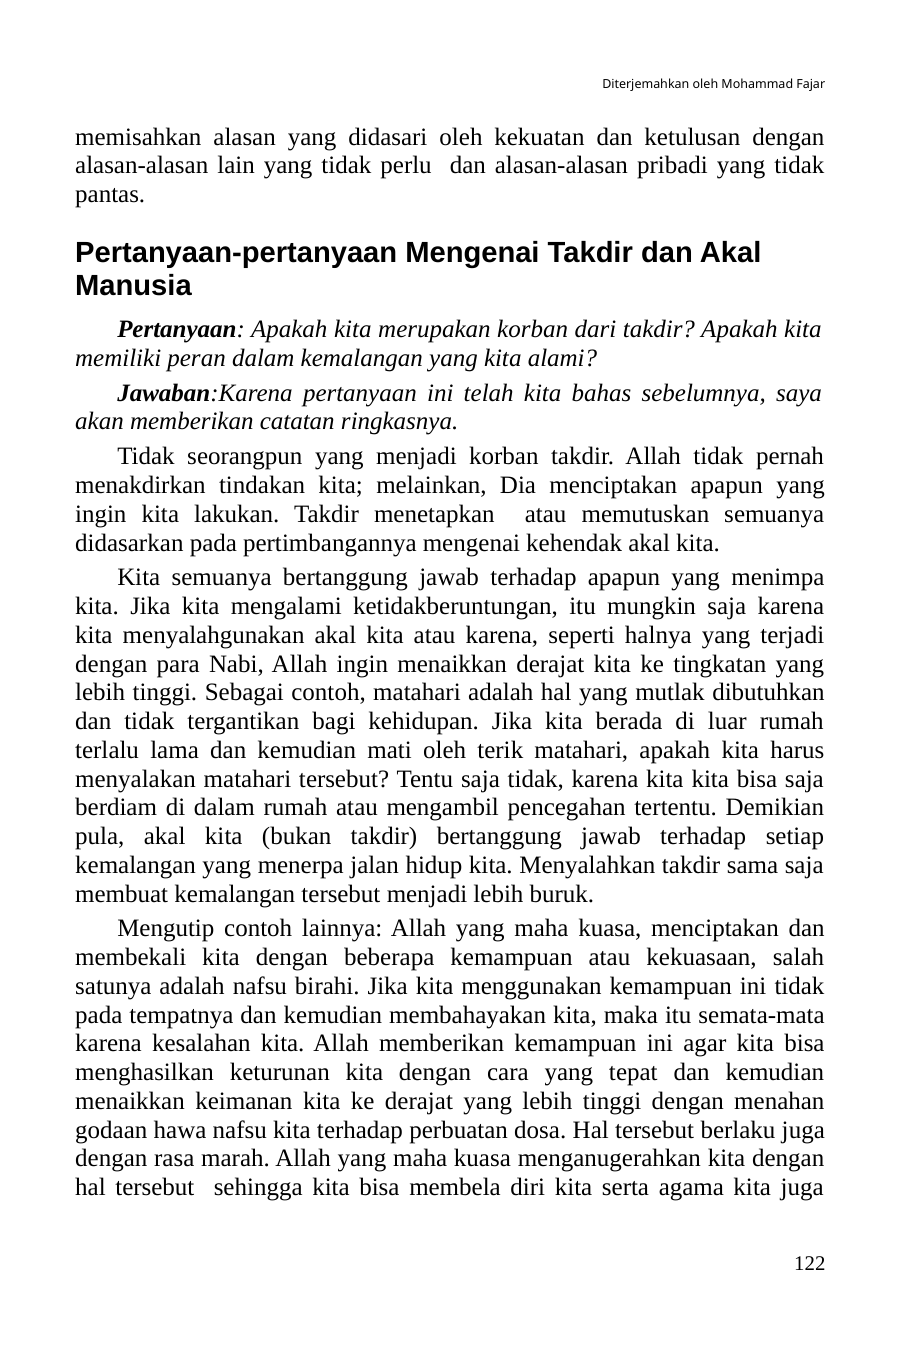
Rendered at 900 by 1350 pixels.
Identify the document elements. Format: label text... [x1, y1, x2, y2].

text Jawaban:Karena pertanyaan ini telah kita bahas sebelumnya, saya akan memberikan catatan ringkasnya. [75, 378, 825, 435]
text Kita semuanya bertanggung jawab terhadap apapun yang menimpa kita. Jika kita mengalami ketidakberuntungan, itu mungkin saja karena kita menyalahgunakan akal kita atau karena, seperti halnya yang terjadi dengan para Nabi, Allah ingin menaikkan derajat kita ke tingkatan yang lebih tinggi. Sebagai contoh, matahari adalah hal yang mutlak dibutuhkan dan tidak tergantikan bagi kehidupan. Jika kita berada di luar rumah terlalu lama dan kemudian mati oleh terik matahari, apakah kita harus menyalakan matahari tersebut? Tentu saja tidak, karena kita kita bisa saja berdiam di dalam rumah atau mengambil pencegahan tertentu. Demikian pula, akal kita (bukan takdir) bertanggung jawab terhadap setiap kemalangan yang menerpa jalan hidup kita. Menyalahkan takdir sama saja membuat kemalangan tersebut menjadi lebih buruk. [75, 562, 825, 907]
text memisahkan alasan yang didasari oleh kekuatan dan ketulusan dengan alasan-alasan lain yang tidak perlu dan alasan-alasan pribadi yang tidak pantas. [75, 122, 825, 208]
text Tidak seorangpun yang menjadi korban takdir. Allah tidak pernah menakdirkan tindakan kita; melainkan, Dia menciptakan apapun yang ingin kita lakukan. Takdir menetapkan atau memutuskan semuanya didasarkan pada pertimbangannya mengenai kehendak akal kita. [75, 441, 825, 556]
text Mengutip contoh lainnya: Allah yang maha kuasa, menciptakan dan membekali kita dengan beberapa kemampuan atau kekuasaan, salah satunya adalah nafsu birahi. Jika kita menggunakan kemampuan ini tidak pada tempatnya dan kemudian membahayakan kita, maka itu semata-mata karena kesalahan kita. Allah memberikan kemampuan ini agar kita bisa menghasilkan keturunan kita dengan cara yang tepat dan kemudian menaikkan keimanan kita ke derajat yang lebih tinggi dengan menahan godaan hawa nafsu kita terhadap perbuatan dosa. Hal tersebut berlaku juga dengan rasa marah. Allah yang maha kuasa menganugerahkan kita dengan hal tersebut sehingga kita bisa membela diri kita serta agama kita juga [75, 913, 825, 1201]
text Pertanyaan: Apakah kita merupakan korban dari takdir? Apakah kita memiliki peran dalam kemalangan yang kita alami? [75, 314, 825, 372]
subtitle Pertanyaan-pertanyaan Mengenai Takdir dan Akal Manusia [75, 235, 825, 302]
